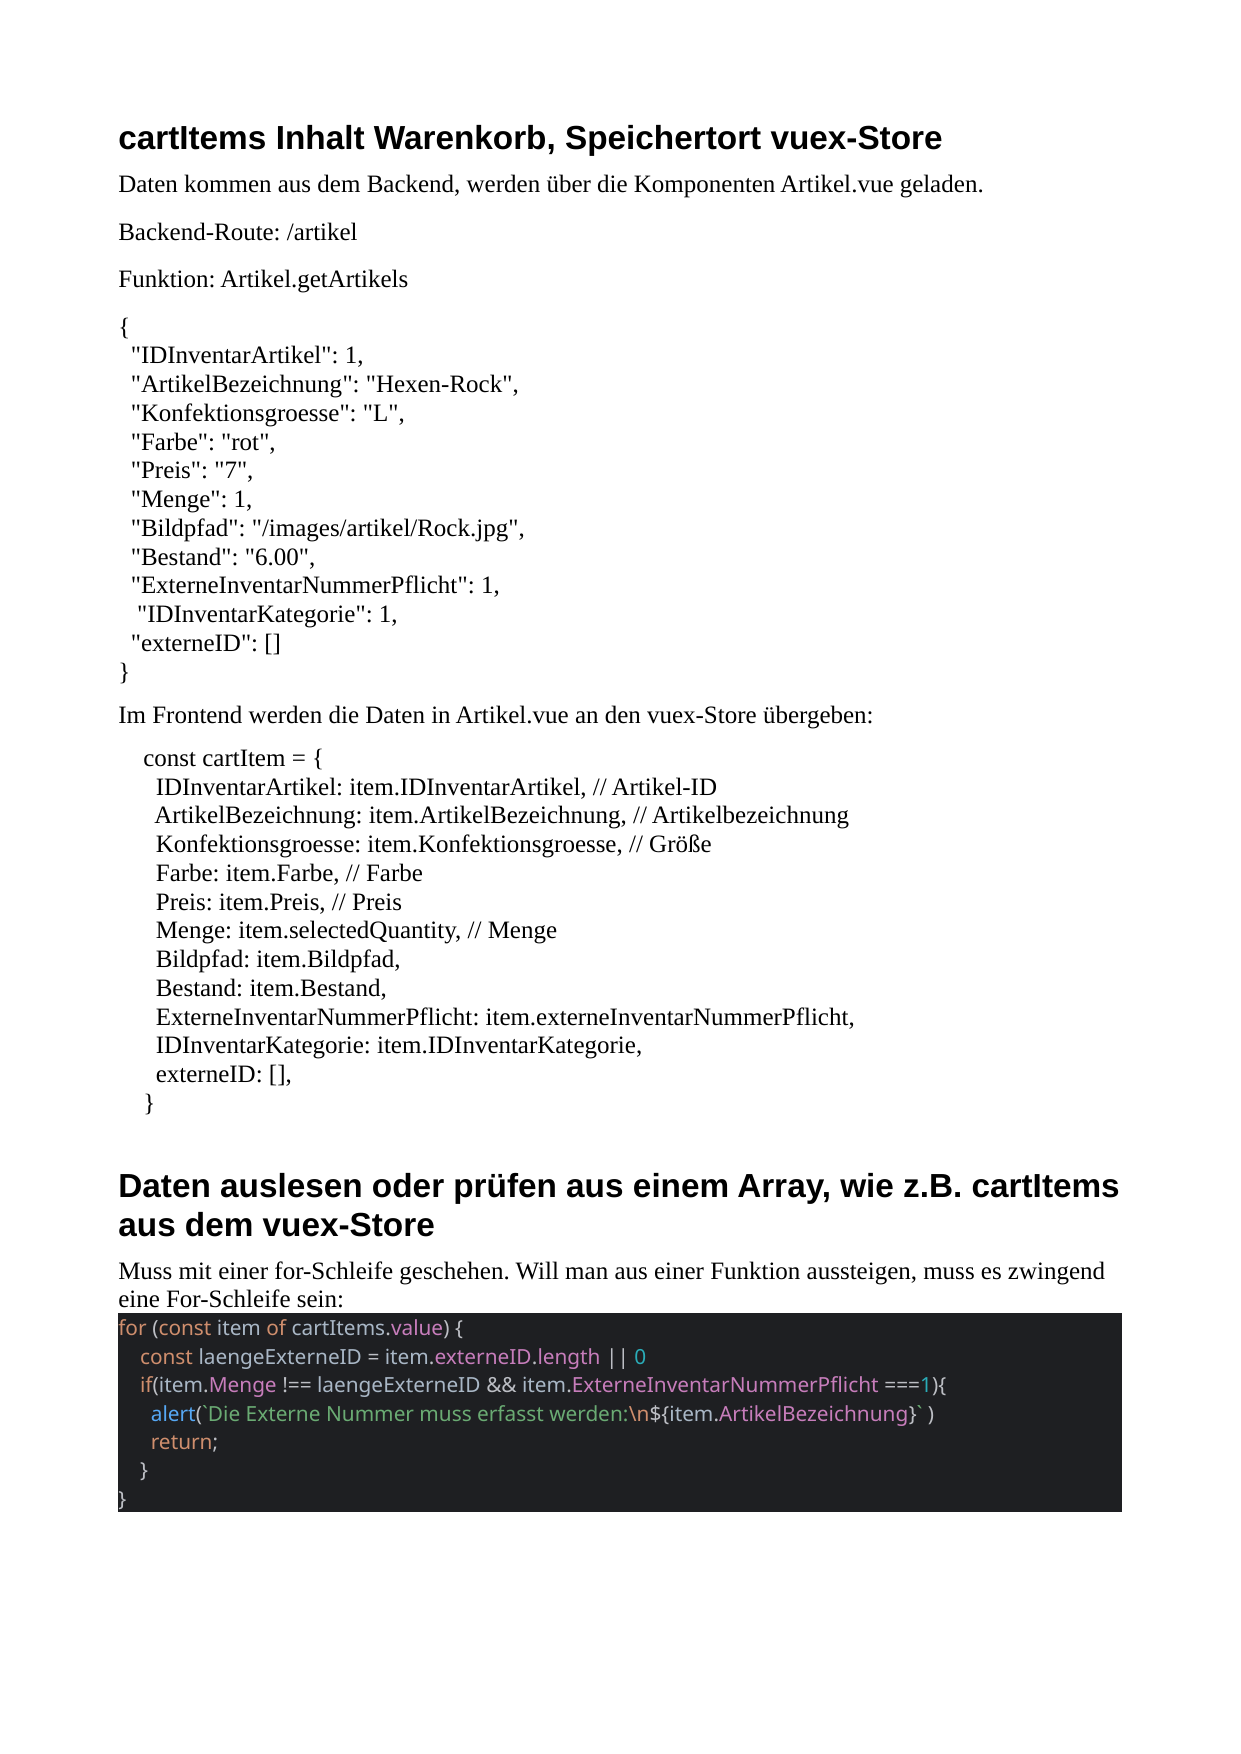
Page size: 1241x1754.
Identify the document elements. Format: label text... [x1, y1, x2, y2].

text externeID: [], [118, 1059, 1122, 1088]
text "Menge": 1, [118, 484, 1122, 513]
text IDInventarKategorie: item.IDInventarKategorie, [118, 1031, 1122, 1059]
text Muss mit einer for-Schleife geschehen. Will man aus einer Funktion aussteigen, muss es zwingend eine For-Schleife sein: [118, 1256, 1122, 1313]
text Menge: item.selectedQuantity, // Menge [118, 916, 1122, 944]
text "IDInventarKategorie": 1, [118, 599, 1122, 628]
subtitle Daten auslesen oder prüfen aus einem Array, wie z.B. cartItems aus dem vuex-Store [118, 1166, 1122, 1243]
text Backend-Route: /artikel [118, 217, 1122, 245]
text Preis: item.Preis, // Preis [118, 887, 1122, 916]
text { [118, 312, 1122, 341]
subtitle cartItems Inhalt Warenkorb, Speichertort vuex-Store [118, 118, 1122, 157]
text "Bestand": "6.00", [118, 542, 1122, 571]
text "Konfektionsgroesse": "L", [118, 398, 1122, 427]
text Im Frontend werden die Daten in Artikel.vue an den vuex-Store übergeben: [118, 700, 1122, 729]
text "ArtikelBezeichnung": "Hexen-Rock", [118, 369, 1122, 398]
text Konfektionsgroesse: item.Konfektionsgroesse, // Größe [118, 829, 1122, 858]
text Funktion: Artikel.getArtikels [118, 264, 1122, 293]
text IDInventarArtikel: item.IDInventarArtikel, // Artikel-ID [118, 772, 1122, 801]
text } [118, 1088, 1122, 1117]
text ExterneInventarNummerPflicht: item.externeInventarNummerPflicht, [118, 1002, 1122, 1031]
text "Farbe": "rot", [118, 427, 1122, 456]
text Bildpfad: item.Bildpfad, [118, 944, 1122, 973]
text ArtikelBezeichnung: item.ArtikelBezeichnung, // Artikelbezeichnung [118, 801, 1122, 829]
text "externeID": [] [118, 628, 1122, 657]
text const cartItem = { [118, 743, 1122, 772]
text Bestand: item.Bestand, [118, 973, 1122, 1002]
text Farbe: item.Farbe, // Farbe [118, 858, 1122, 887]
text Daten kommen aus dem Backend, werden über die Komponenten Artikel.vue geladen. [118, 169, 1122, 198]
text "ExterneInventarNummerPflicht": 1, [118, 571, 1122, 599]
text "Preis": "7", [118, 456, 1122, 484]
text "IDInventarArtikel": 1, [118, 341, 1122, 369]
text for (const item of cartItems.value) { const laengeExterneID = item.externeID.length || 0 if(item.Menge !== laengeExterneID && item.ExterneInventarNummerPflicht ===1){ alert(`Die Externe Nummer muss erfasst werden:\n${item.ArtikelBezeichnung}` ) return; } } [118, 1313, 1122, 1512]
text "Bildpfad": "/images/artikel/Rock.jpg", [118, 513, 1122, 542]
text } [118, 657, 1122, 686]
